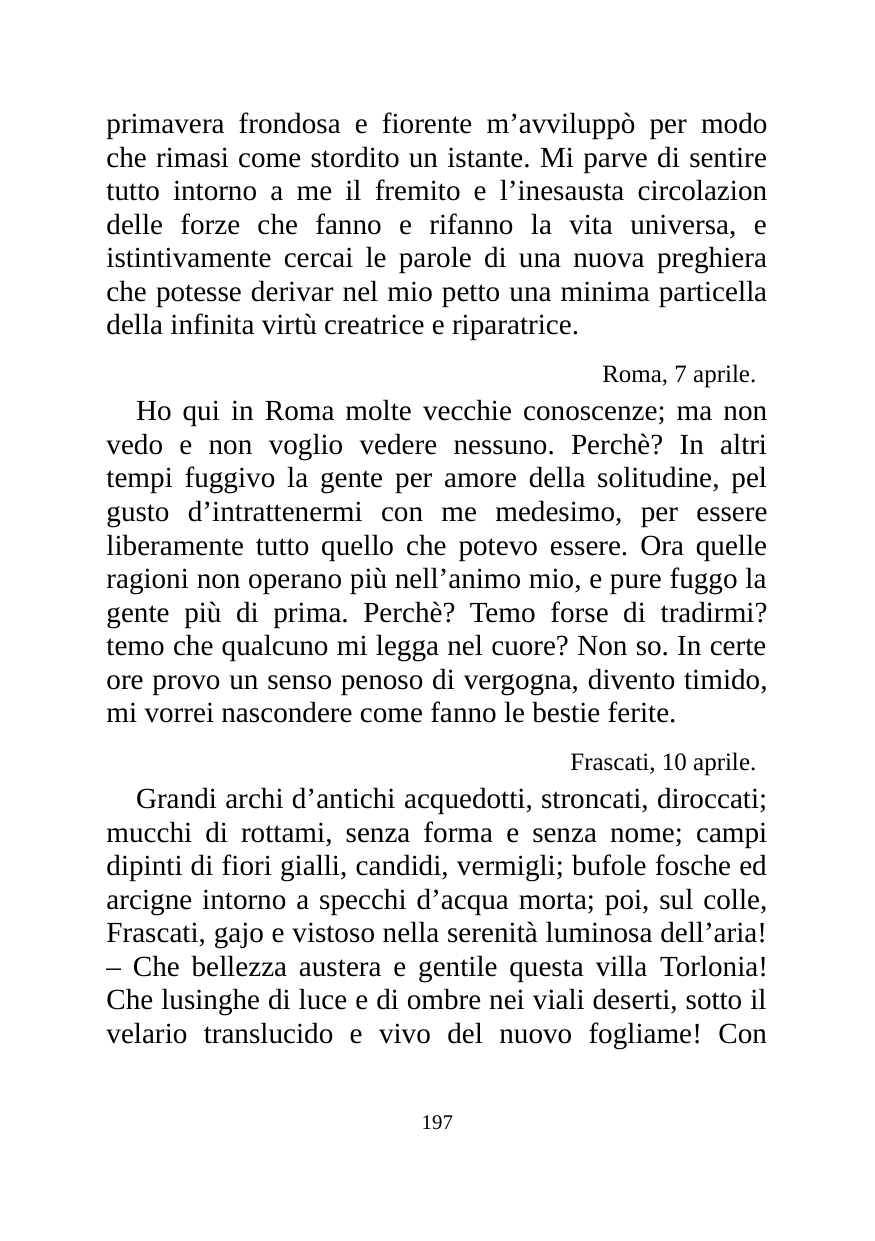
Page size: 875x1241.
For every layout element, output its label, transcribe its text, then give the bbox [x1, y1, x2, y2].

text Grandi archi d’antichi acquedotti, stroncati, diroccati; mucchi di rottami, senza forma e senza nome; campi dipinti di fiori gialli, candidi, vermigli; bufole fosche ed arcigne intorno a specchi d’acqua morta; poi, sul colle, Frascati, gajo e vistoso nella serenità luminosa dell’aria! – Che bellezza austera e gentile questa villa Torlonia! Che lusinghe di luce e di ombre nei viali deserti, sotto il velario translucido e vivo del nuovo fogliame! Con [106, 781, 768, 1049]
text primavera frondosa e fiorente m’avviluppò per modo che rimasi come stordito un istante. Mi parve di sentire tutto intorno a me il fremito e l’inesausta circolazion delle forze che fanno e rifanno la vita universa, e istintivamente cercai le parole di una nuova preghiera che potesse derivar nel mio petto una minima particella della infinita virtù creatrice e riparatrice. [106, 106, 768, 341]
text Roma, 7 aprile. [106, 359, 756, 387]
text Ho qui in Roma molte vecchie conoscenze; ma non vedo e non voglio vedere nessuno. Perchè? In altri tempi fuggivo la gente per amore della solitudine, pel gusto d’intrattenermi con me medesimo, per essere liberamente tutto quello che potevo essere. Ora quelle ragioni non operano più nell’animo mio, e pure fuggo la gente più di prima. Perchè? Temo forse di tradirmi? temo che qualcuno mi legga nel cuore? Non so. In certe ore provo un senso penoso di vergogna, divento timido, mi vorrei nascondere come fanno le bestie ferite. [106, 393, 768, 729]
text Frascati, 10 aprile. [106, 747, 756, 775]
